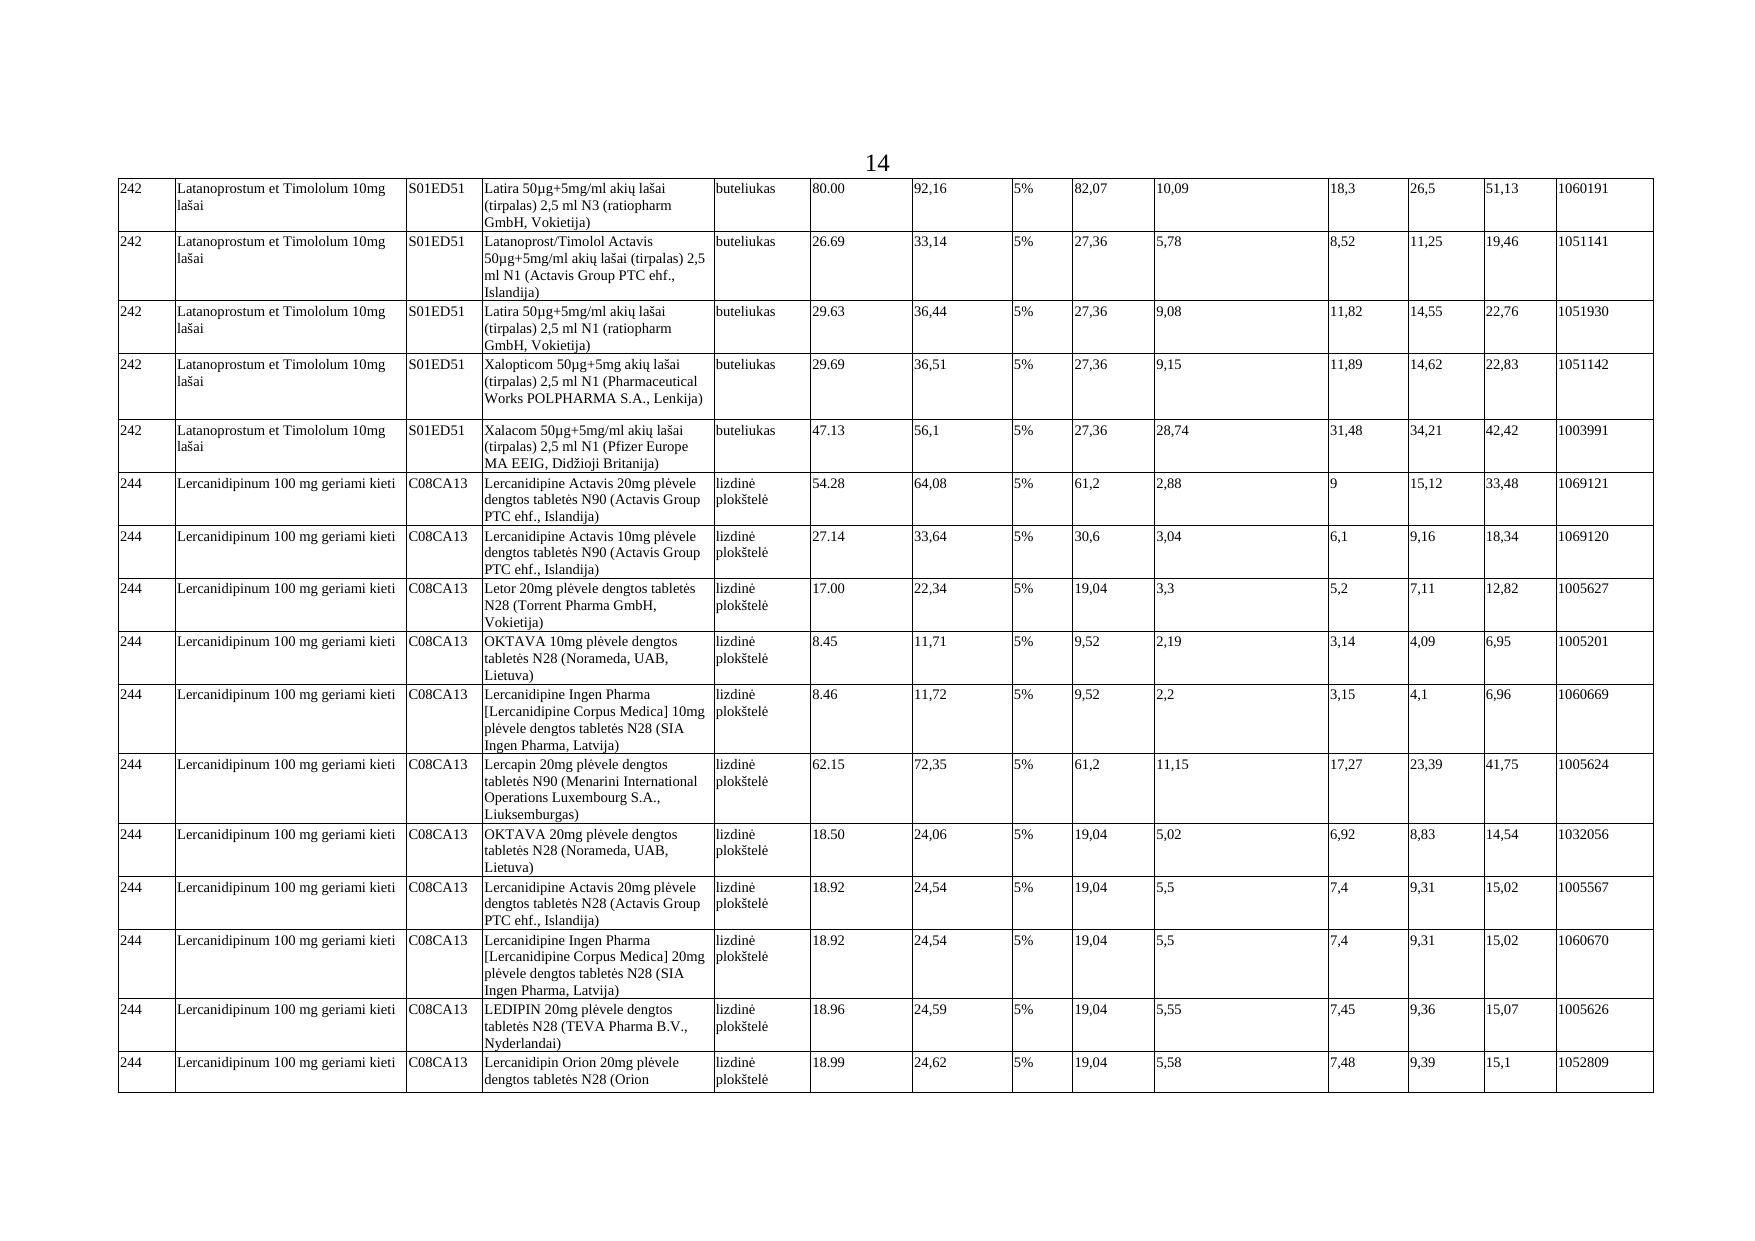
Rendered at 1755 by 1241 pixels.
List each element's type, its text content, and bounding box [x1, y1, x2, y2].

table_cell 5% [1013, 877, 1072, 929]
table_cell 244 [119, 1052, 175, 1092]
table_cell 9,08 [1155, 301, 1328, 353]
table_cell 2,2 [1155, 685, 1328, 753]
table_cell 5% [1013, 420, 1072, 472]
table_cell buteliukas [715, 232, 810, 300]
table_cell 3,14 [1329, 632, 1408, 683]
table_cell 5,78 [1155, 232, 1328, 300]
table_cell 61,2 [1073, 754, 1154, 823]
table_cell 244 [119, 877, 175, 929]
table_cell 9 [1329, 473, 1408, 525]
table_cell 5% [1013, 354, 1072, 419]
table_cell S01ED51 [407, 232, 482, 300]
table_cell 18,34 [1485, 526, 1556, 578]
table_cell C08CA13 [407, 473, 482, 525]
table_cell 28,74 [1155, 420, 1328, 472]
table_cell 33,64 [913, 526, 1012, 578]
table_cell 31,48 [1329, 420, 1408, 472]
table_cell Lercanidipinum 100 mg geriami kieti [176, 473, 406, 525]
table_cell 2,88 [1155, 473, 1328, 525]
table_cell 1003991 [1557, 420, 1653, 472]
table_cell 7,45 [1329, 999, 1408, 1051]
table_cell lizdinė plokštelė [715, 824, 810, 876]
table_cell lizdinė plokštelė [715, 685, 810, 753]
table_cell 1051930 [1557, 301, 1653, 353]
table_cell 5% [1013, 579, 1072, 631]
table_cell 4,09 [1409, 632, 1484, 683]
table_cell 1060670 [1557, 930, 1653, 998]
table_cell 6,1 [1329, 526, 1408, 578]
table_cell Lercanidipine Ingen Pharma [Lercanidipine Corpus Medica] 10mg plėvele dengtos tabletės N28 (SIA Ingen Pharma, Latvija) [483, 685, 714, 753]
table_cell C08CA13 [407, 632, 482, 683]
table_cell 9,16 [1409, 526, 1484, 578]
table_cell 3,3 [1155, 579, 1328, 631]
table_cell 244 [119, 632, 175, 683]
table_cell 1051141 [1557, 232, 1653, 300]
table_cell Xalopticom 50µg+5mg akių lašai (tirpalas) 2,5 ml N1 (Pharmaceutical Works POLPHARMA S.A., Lenkija) [483, 354, 714, 419]
table_cell 1005626 [1557, 999, 1653, 1051]
table_cell Lercanidipinum 100 mg geriami kieti [176, 1052, 406, 1092]
table_cell Lercanidipinum 100 mg geriami kieti [176, 999, 406, 1051]
table_cell 64,08 [913, 473, 1012, 525]
table_cell 14,55 [1409, 301, 1484, 353]
table_cell lizdinė plokštelė [715, 1052, 810, 1092]
table_cell lizdinė plokštelė [715, 579, 810, 631]
table_cell Latira 50µg+5mg/ml akių lašai (tirpalas) 2,5 ml N1 (ratiopharm GmbH, Vokietija) [483, 301, 714, 353]
table_cell Lercanidipine Ingen Pharma [Lercanidipine Corpus Medica] 20mg plėvele dengtos tabletės N28 (SIA Ingen Pharma, Latvija) [483, 930, 714, 998]
table_cell S01ED51 [407, 354, 482, 419]
table_cell 5% [1013, 632, 1072, 683]
table_cell buteliukas [715, 179, 810, 231]
table_cell 42,42 [1485, 420, 1556, 472]
table_cell 7,48 [1329, 1052, 1408, 1092]
table_cell 18,3 [1329, 179, 1408, 231]
table_cell Lercanidipinum 100 mg geriami kieti [176, 579, 406, 631]
table_cell 11,71 [913, 632, 1012, 683]
table_cell 2,19 [1155, 632, 1328, 683]
table_cell Lercanidipine Actavis 10mg plėvele dengtos tabletės N90 (Actavis Group PTC ehf., Islandija) [483, 526, 714, 578]
table_cell 14,62 [1409, 354, 1484, 419]
table_cell 5,58 [1155, 1052, 1328, 1092]
table_cell 82,07 [1073, 179, 1154, 231]
table_cell 24,59 [913, 999, 1012, 1051]
table_cell 19,04 [1073, 877, 1154, 929]
table_cell S01ED51 [407, 301, 482, 353]
table_cell Latanoprostum et Timololum 10mg lašai [176, 420, 406, 472]
table_cell 242 [119, 354, 175, 419]
table_cell 27,36 [1073, 420, 1154, 472]
table_cell 242 [119, 420, 175, 472]
table_cell Lercanidipine Actavis 20mg plėvele dengtos tabletės N28 (Actavis Group PTC ehf., Islandija) [483, 877, 714, 929]
table_cell 5% [1013, 179, 1072, 231]
table_cell 51,13 [1485, 179, 1556, 231]
table_cell Latanoprostum et Timololum 10mg lašai [176, 301, 406, 353]
table_cell 54.28 [811, 473, 912, 525]
table_cell OKTAVA 20mg plėvele dengtos tabletės N28 (Norameda, UAB, Lietuva) [483, 824, 714, 876]
table_cell 5% [1013, 301, 1072, 353]
table_cell Lercanidipine Actavis 20mg plėvele dengtos tabletės N90 (Actavis Group PTC ehf., Islandija) [483, 473, 714, 525]
table_cell 15,02 [1485, 930, 1556, 998]
table_cell 92,16 [913, 179, 1012, 231]
table_cell 6,95 [1485, 632, 1556, 683]
table_cell 7,4 [1329, 930, 1408, 998]
table_cell 8.46 [811, 685, 912, 753]
table_cell 17,27 [1329, 754, 1408, 823]
table_cell 19,04 [1073, 824, 1154, 876]
table_cell Xalacom 50µg+5mg/ml akių lašai (tirpalas) 2,5 ml N1 (Pfizer Europe MA EEIG, Didžioji Britanija) [483, 420, 714, 472]
table_cell Lercanidipin Orion 20mg plėvele dengtos tabletės N28 (Orion [483, 1052, 714, 1092]
table_cell C08CA13 [407, 1052, 482, 1092]
table_cell 242 [119, 232, 175, 300]
table_cell Lercanidipinum 100 mg geriami kieti [176, 754, 406, 823]
table_cell lizdinė plokštelė [715, 999, 810, 1051]
table_cell C08CA13 [407, 754, 482, 823]
table_cell buteliukas [715, 301, 810, 353]
table_cell lizdinė plokštelė [715, 473, 810, 525]
table_cell 19,04 [1073, 930, 1154, 998]
table_cell 244 [119, 999, 175, 1051]
table_cell 1051142 [1557, 354, 1653, 419]
table_cell C08CA13 [407, 930, 482, 998]
table_cell Lercanidipinum 100 mg geriami kieti [176, 930, 406, 998]
table_cell 18.96 [811, 999, 912, 1051]
table_cell 244 [119, 579, 175, 631]
table_cell 5% [1013, 526, 1072, 578]
table_cell lizdinė plokštelė [715, 754, 810, 823]
table_cell 244 [119, 824, 175, 876]
table_cell 36,44 [913, 301, 1012, 353]
table_cell Latanoprost/Timolol Actavis 50µg+5mg/ml akių lašai (tirpalas) 2,5 ml N1 (Actavis Group PTC ehf., Islandija) [483, 232, 714, 300]
table_cell Lercapin 20mg plėvele dengtos tabletės N90 (Menarini International Operations Luxembourg S.A., Liuksemburgas) [483, 754, 714, 823]
table_cell lizdinė plokštelė [715, 632, 810, 683]
table_cell 1032056 [1557, 824, 1653, 876]
table_cell 244 [119, 685, 175, 753]
table_cell 11,15 [1155, 754, 1328, 823]
table_cell 1069121 [1557, 473, 1653, 525]
table_cell lizdinė plokštelė [715, 877, 810, 929]
table_cell 15,12 [1409, 473, 1484, 525]
table_cell 10,09 [1155, 179, 1328, 231]
table_cell Latanoprostum et Timololum 10mg lašai [176, 179, 406, 231]
table_cell C08CA13 [407, 685, 482, 753]
table_cell 1005201 [1557, 632, 1653, 683]
table_cell 12,82 [1485, 579, 1556, 631]
table_cell 33,48 [1485, 473, 1556, 525]
table_cell 3,04 [1155, 526, 1328, 578]
table_cell 244 [119, 526, 175, 578]
table_cell 11,72 [913, 685, 1012, 753]
table_cell 9,31 [1409, 930, 1484, 998]
table_cell 4,1 [1409, 685, 1484, 753]
table_cell 14,54 [1485, 824, 1556, 876]
table_cell 5% [1013, 754, 1072, 823]
table_cell 27,36 [1073, 301, 1154, 353]
table_cell 1052809 [1557, 1052, 1653, 1092]
table_cell 29.69 [811, 354, 912, 419]
table_cell 244 [119, 930, 175, 998]
table_cell 22,34 [913, 579, 1012, 631]
table_cell 1060191 [1557, 179, 1653, 231]
table_cell 15,02 [1485, 877, 1556, 929]
table_cell 18.50 [811, 824, 912, 876]
table_cell 47.13 [811, 420, 912, 472]
table_cell 1005567 [1557, 877, 1653, 929]
table_cell Latanoprostum et Timololum 10mg lašai [176, 232, 406, 300]
table_cell 5% [1013, 1052, 1072, 1092]
table_cell 5% [1013, 930, 1072, 998]
table_cell 26.69 [811, 232, 912, 300]
table_cell 19,04 [1073, 579, 1154, 631]
table_cell 1060669 [1557, 685, 1653, 753]
table_cell 19,04 [1073, 999, 1154, 1051]
table_cell C08CA13 [407, 526, 482, 578]
table_cell 5% [1013, 999, 1072, 1051]
table_cell 11,89 [1329, 354, 1408, 419]
table_cell 5,5 [1155, 930, 1328, 998]
table_cell 8,52 [1329, 232, 1408, 300]
table_cell 15,07 [1485, 999, 1556, 1051]
table_cell 19,46 [1485, 232, 1556, 300]
table_cell 9,39 [1409, 1052, 1484, 1092]
table_cell 9,31 [1409, 877, 1484, 929]
table_cell 9,52 [1073, 632, 1154, 683]
table_cell LEDIPIN 20mg plėvele dengtos tabletės N28 (TEVA Pharma B.V., Nyderlandai) [483, 999, 714, 1051]
table_cell 244 [119, 754, 175, 823]
table_cell 7,11 [1409, 579, 1484, 631]
table_cell 61,2 [1073, 473, 1154, 525]
table_cell 72,35 [913, 754, 1012, 823]
table_cell 27.14 [811, 526, 912, 578]
table_cell 5% [1013, 232, 1072, 300]
table_cell 5% [1013, 473, 1072, 525]
table_cell 5,2 [1329, 579, 1408, 631]
table_cell 18.92 [811, 930, 912, 998]
table_cell 6,96 [1485, 685, 1556, 753]
table_cell buteliukas [715, 420, 810, 472]
table_cell 56,1 [913, 420, 1012, 472]
table_cell C08CA13 [407, 579, 482, 631]
table_cell 11,82 [1329, 301, 1408, 353]
table_cell 9,52 [1073, 685, 1154, 753]
table_cell 8.45 [811, 632, 912, 683]
table_cell lizdinė plokštelė [715, 930, 810, 998]
table_cell 5% [1013, 685, 1072, 753]
table_cell 24,62 [913, 1052, 1012, 1092]
table_cell 9,15 [1155, 354, 1328, 419]
table_cell 18.99 [811, 1052, 912, 1092]
table_cell 3,15 [1329, 685, 1408, 753]
table_cell 23,39 [1409, 754, 1484, 823]
table_cell 22,76 [1485, 301, 1556, 353]
table_cell 1005624 [1557, 754, 1653, 823]
table_cell 5,55 [1155, 999, 1328, 1051]
table_cell Lercanidipinum 100 mg geriami kieti [176, 685, 406, 753]
table_cell 6,92 [1329, 824, 1408, 876]
table_cell 26,5 [1409, 179, 1484, 231]
table_cell Letor 20mg plėvele dengtos tabletės N28 (Torrent Pharma GmbH, Vokietija) [483, 579, 714, 631]
table_cell S01ED51 [407, 179, 482, 231]
table_cell S01ED51 [407, 420, 482, 472]
table_cell 11,25 [1409, 232, 1484, 300]
table_cell C08CA13 [407, 877, 482, 929]
table_cell 33,14 [913, 232, 1012, 300]
table_cell 24,06 [913, 824, 1012, 876]
table_cell 5,02 [1155, 824, 1328, 876]
table_cell 24,54 [913, 930, 1012, 998]
table_cell lizdinė plokštelė [715, 526, 810, 578]
table_cell 244 [119, 473, 175, 525]
table_cell 34,21 [1409, 420, 1484, 472]
table_cell 22,83 [1485, 354, 1556, 419]
table_cell 36,51 [913, 354, 1012, 419]
table_cell 24,54 [913, 877, 1012, 929]
table_cell Lercanidipinum 100 mg geriami kieti [176, 526, 406, 578]
table_cell 41,75 [1485, 754, 1556, 823]
table_cell 242 [119, 179, 175, 231]
table_cell 9,36 [1409, 999, 1484, 1051]
table_cell 5% [1013, 824, 1072, 876]
table_cell 5,5 [1155, 877, 1328, 929]
table_cell Lercanidipinum 100 mg geriami kieti [176, 877, 406, 929]
table_cell 18.92 [811, 877, 912, 929]
table_cell 27,36 [1073, 232, 1154, 300]
table_cell Latanoprostum et Timololum 10mg lašai [176, 354, 406, 419]
table_cell C08CA13 [407, 824, 482, 876]
table_cell Lercanidipinum 100 mg geriami kieti [176, 824, 406, 876]
table_cell buteliukas [715, 354, 810, 419]
table_cell 242 [119, 301, 175, 353]
table_cell 30,6 [1073, 526, 1154, 578]
table_cell 1005627 [1557, 579, 1653, 631]
table_cell 19,04 [1073, 1052, 1154, 1092]
table_cell Latira 50µg+5mg/ml akių lašai (tirpalas) 2,5 ml N3 (ratiopharm GmbH, Vokietija) [483, 179, 714, 231]
table_cell 27,36 [1073, 354, 1154, 419]
table_cell 17.00 [811, 579, 912, 631]
table_cell C08CA13 [407, 999, 482, 1051]
table_cell Lercanidipinum 100 mg geriami kieti [176, 632, 406, 683]
table_cell 7,4 [1329, 877, 1408, 929]
table_cell 8,83 [1409, 824, 1484, 876]
table_cell OKTAVA 10mg plėvele dengtos tabletės N28 (Norameda, UAB, Lietuva) [483, 632, 714, 683]
table_cell 62.15 [811, 754, 912, 823]
table_cell 1069120 [1557, 526, 1653, 578]
table_cell 80.00 [811, 179, 912, 231]
table_cell 29.63 [811, 301, 912, 353]
table_cell 15,1 [1485, 1052, 1556, 1092]
